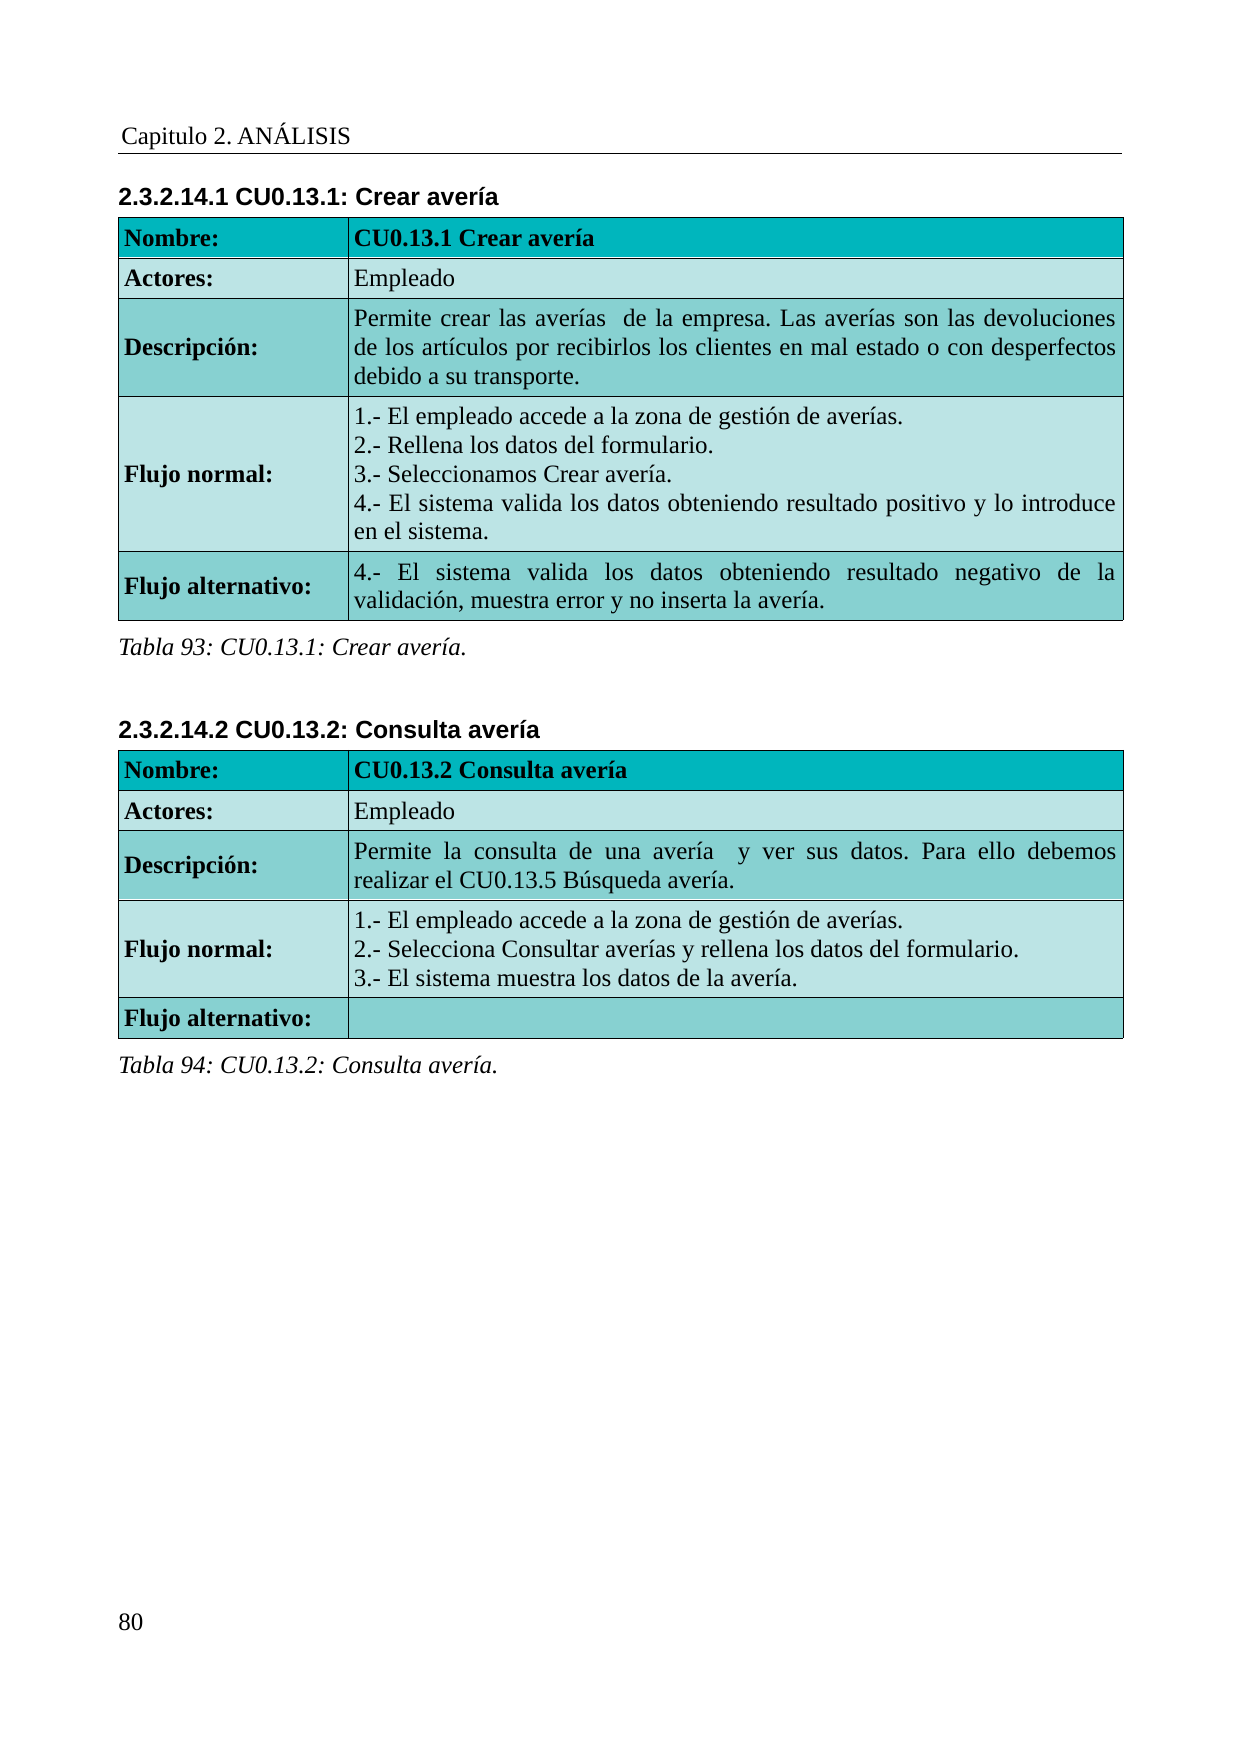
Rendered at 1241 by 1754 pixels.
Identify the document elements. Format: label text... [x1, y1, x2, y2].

subtitle 2.3.2.14.1 CU0.13.1: Crear avería [118, 182, 1122, 211]
table_cell Flujo alternativo: [119, 998, 348, 1038]
text Tabla 94: CU0.13.2: Consulta avería. [118, 1050, 1122, 1079]
table_cell Permite la consulta de una avería y ver sus datos. Para ello debemos realizar el CU0.13.5 Búsqueda avería. [349, 831, 1123, 899]
table_cell Descripción: [119, 831, 348, 899]
table_cell Flujo normal: [119, 397, 348, 551]
table_cell [349, 998, 1123, 1038]
table_cell Flujo alternativo: [119, 552, 348, 620]
table_cell Empleado [349, 791, 1123, 830]
table_header CU0.13.1 Crear avería [349, 218, 1123, 257]
table_header Nombre: [119, 751, 348, 790]
table_header CU0.13.2 Consulta avería [349, 751, 1123, 790]
subtitle 2.3.2.14.2 CU0.13.2: Consulta avería [118, 715, 1122, 743]
table_header Nombre: [119, 218, 348, 257]
table_cell Flujo normal: [119, 901, 348, 997]
text Tabla 93: CU0.13.1: Crear avería. [118, 632, 1122, 661]
table_cell Empleado [349, 259, 1123, 298]
table_cell 4.- El sistema valida los datos obteniendo resultado negativo de la validación, muestra error y no inserta la avería. [349, 552, 1123, 620]
table_cell 1.- El empleado accede a la zona de gestión de averías. 2.- Rellena los datos del formulario. 3.- Seleccionamos Crear avería. 4.- El sistema valida los datos obteniendo resultado positivo y lo introduce en el sistema. [349, 397, 1123, 551]
table_cell Descripción: [119, 299, 348, 396]
table_cell 1.- El empleado accede a la zona de gestión de averías. 2.- Selecciona Consultar averías y rellena los datos del formulario. 3.- El sistema muestra los datos de la avería. [349, 901, 1123, 997]
table_cell Permite crear las averías de la empresa. Las averías son las devoluciones de los artículos por recibirlos los clientes en mal estado o con desperfectos debido a su transporte. [349, 299, 1123, 396]
table_cell Actores: [119, 791, 348, 830]
table_cell Actores: [119, 259, 348, 298]
